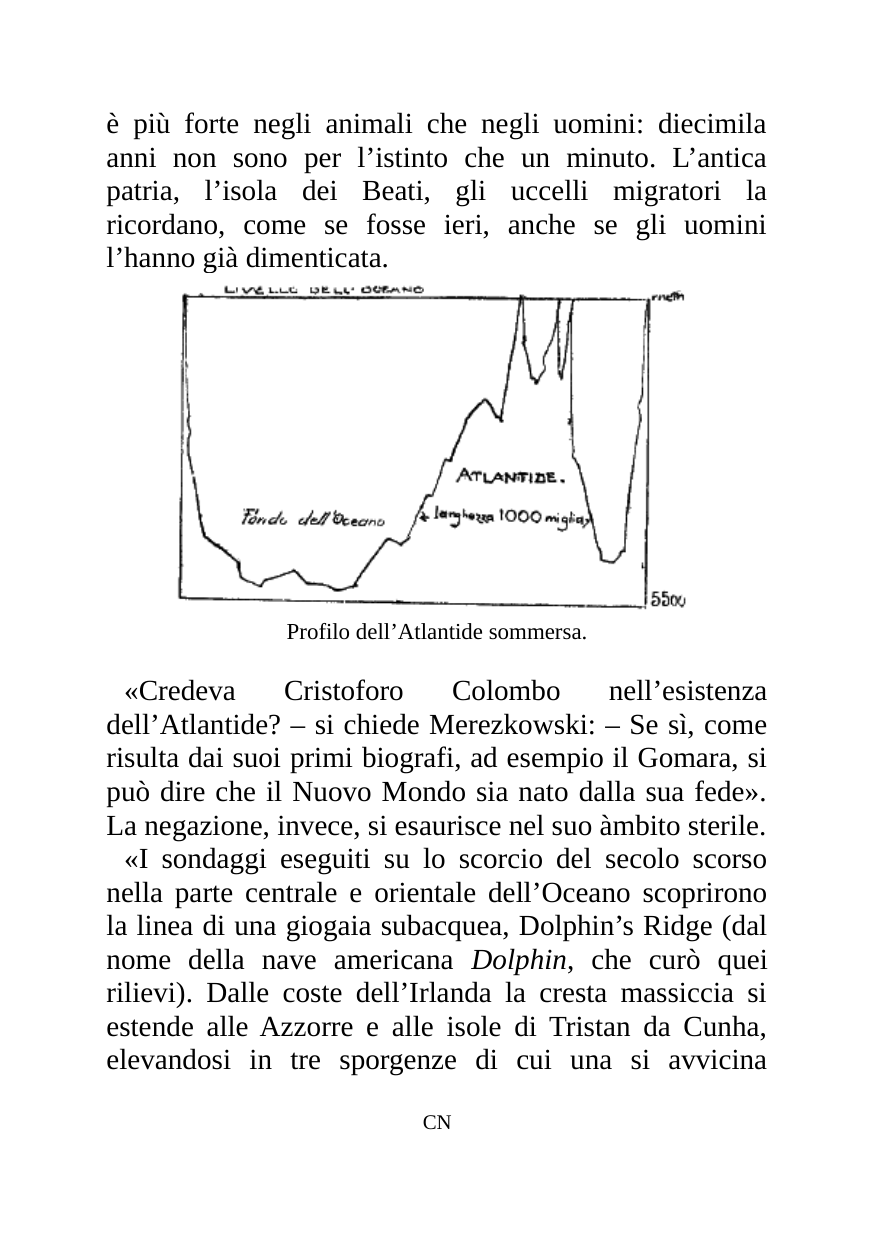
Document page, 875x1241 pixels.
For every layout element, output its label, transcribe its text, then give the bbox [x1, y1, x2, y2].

text è più forte negli animali che negli uomini: diecimila anni non sono per l’istinto che un minuto. L’antica patria, l’isola dei Beati, gli uccelli migratori la ricordano, come se fosse ieri, anche se gli uomini l’hanno già dimenticata. [106, 106, 768, 274]
text «Credeva Cristoforo Colombo nell’esistenza dell’Atlantide? – si chiede Merezkowski: – Se sì, come risulta dai suoi primi biografi, ad esempio il Gomara, si può dire che il Nuovo Mondo sia nato dalla sua fede». La negazione, invece, si esaurisce nel suo àmbito sterile. [106, 673, 768, 841]
text «I sondaggi eseguiti su lo scorcio del secolo scorso nella parte centrale e orientale dell’Oceano scoprirono la linea di una giogaia subacquea, Dolphin’s Ridge (dal nome della nave americana Dolphin, che curò quei rilievi). Dalle coste dell’Irlanda la cresta massiccia si estende alle Azzorre e alle isole di Tristan da Cunha, elevandosi in tre sporgenze di cui una si avvicina [106, 841, 768, 1076]
picture [171, 273, 703, 618]
table_header Profilo dell’Atlantide sommersa. [106, 274, 768, 673]
